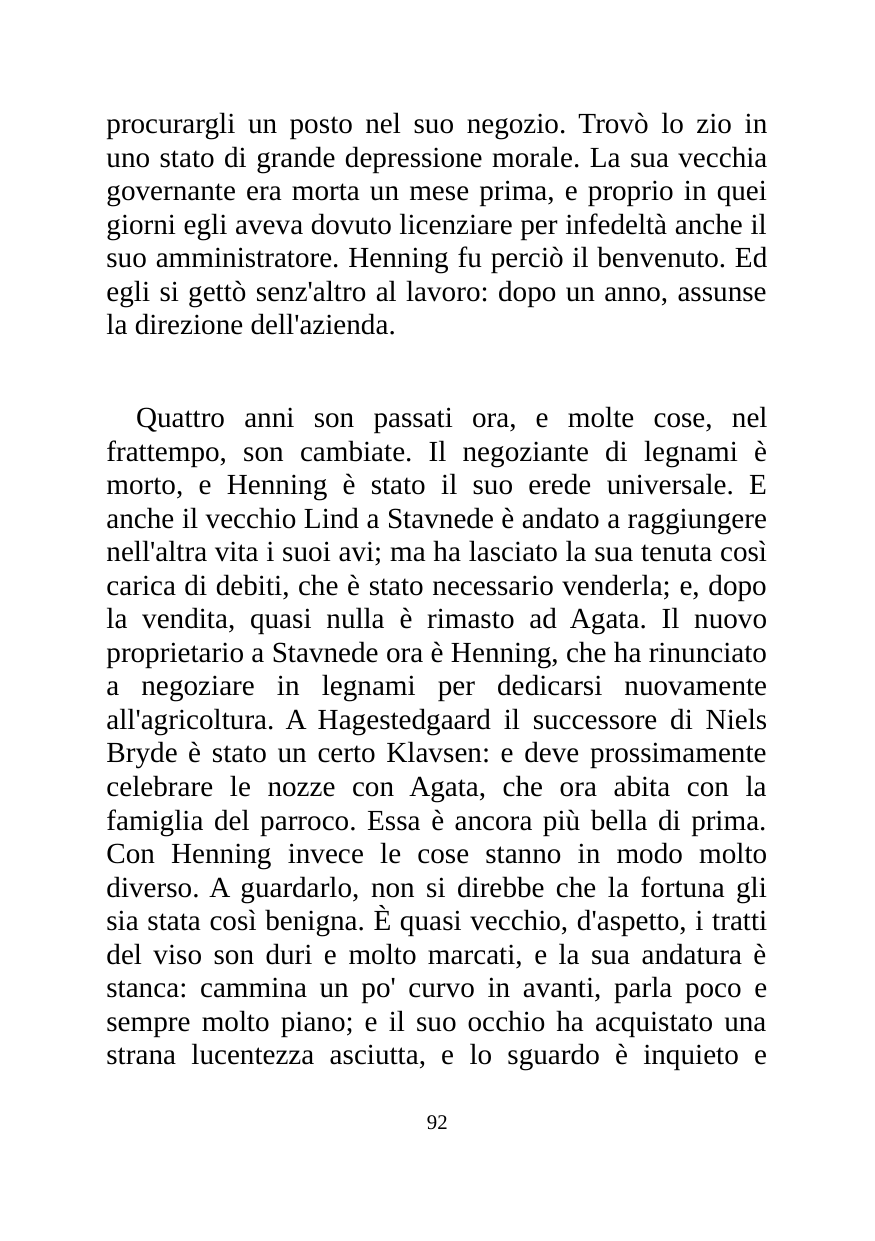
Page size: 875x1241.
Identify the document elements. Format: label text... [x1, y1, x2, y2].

text Quattro anni son passati ora, e molte cose, nel frattempo, son cambiate. Il negoziante di legnami è morto, e Henning è stato il suo erede universale. E anche il vecchio Lind a Stavnede è andato a raggiungere nell'altra vita i suoi avi; ma ha lasciato la sua tenuta così carica di debiti, che è stato necessario venderla; e, dopo la vendita, quasi nulla è rimasto ad Agata. Il nuovo proprietario a Stavnede ora è Henning, che ha rinunciato a negoziare in legnami per dedicarsi nuovamente all'agricoltura. A Hagestedgaard il successore di Niels Bryde è stato un certo Klavsen: e deve prossimamente celebrare le nozze con Agata, che ora abita con la famiglia del parroco. Essa è ancora più bella di prima. Con Henning invece le cose stanno in modo molto diverso. A guardarlo, non si direbbe che la fortuna gli sia stata così benigna. È quasi vecchio, d'aspetto, i tratti del viso son duri e molto marcati, e la sua andatura è stanca: cammina un po' curvo in avanti, parla poco e sempre molto piano; e il suo occhio ha acquistato una strana lucentezza asciutta, e lo sguardo è inquieto e [106, 400, 768, 1071]
text procurargli un posto nel suo negozio. Trovò lo zio in uno stato di grande depressione morale. La sua vecchia governante era morta un mese prima, e proprio in quei giorni egli aveva dovuto licenziare per infedeltà anche il suo amministratore. Henning fu perciò il benvenuto. Ed egli si gettò senz'altro al lavoro: dopo un anno, assunse la direzione dell'azienda. [106, 106, 768, 341]
